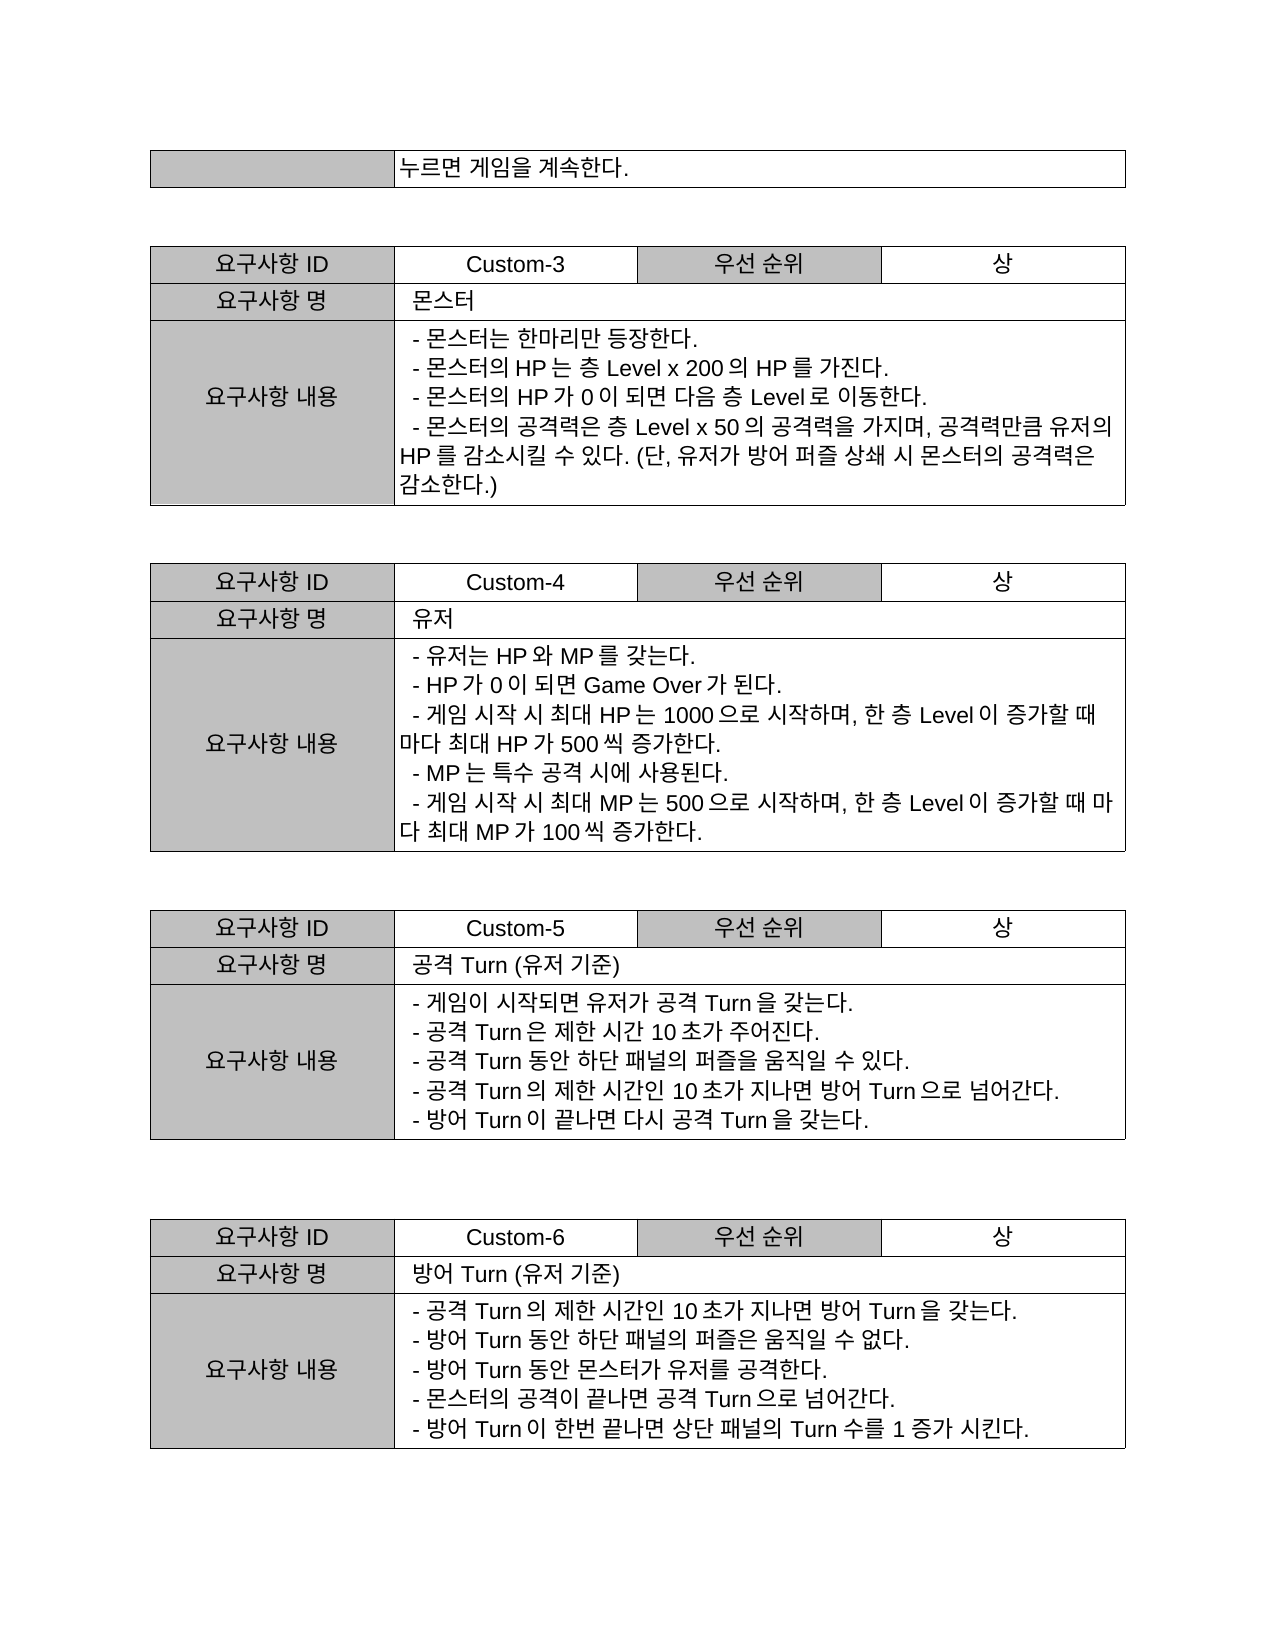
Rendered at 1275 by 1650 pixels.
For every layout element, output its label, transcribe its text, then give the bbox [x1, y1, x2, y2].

table_header 상 [882, 247, 1125, 283]
table_cell 요구사항 내용 [151, 321, 394, 504]
table_cell - 공격 Turn의 제한 시간인 10초가 지나면 방어 Turn을 갖는다. - 방어 Turn 동안 하단 패널의 퍼즐은 움직일 수 없다. - 방어 Turn 동안 몬스터가 유저를 공격한다. - 몬스터의 공격이 끝나면 공격 Turn으로 넘어간다. - 방어 Turn이 한번 끝나면 상단 패널의 Turn 수를 1 증가 시킨다. [395, 1294, 1125, 1448]
table_cell 공격 Turn (유저 기준) [395, 948, 1125, 984]
table_header 우선 순위 [638, 247, 881, 283]
table_header Custom-5 [395, 911, 637, 947]
table_cell [151, 151, 394, 187]
table_header 상 [882, 911, 1125, 947]
table_cell 요구사항 명 [151, 1257, 394, 1293]
table_cell 유저 [395, 602, 1125, 638]
table_cell 요구사항 내용 [151, 985, 394, 1139]
table_header 우선 순위 [638, 1220, 881, 1256]
table_header 우선 순위 [638, 911, 881, 947]
table_header Custom-4 [395, 564, 637, 601]
table_header 요구사항 ID [151, 247, 394, 283]
table_header 상 [882, 564, 1125, 601]
table_cell 요구사항 내용 [151, 1294, 394, 1448]
table_header Custom-6 [395, 1220, 637, 1256]
table_cell 요구사항 명 [151, 948, 394, 984]
table_cell - 유저는 HP와 MP를 갖는다. - HP가 0이 되면 Game Over가 된다. - 게임 시작 시 최대 HP는 1000으로 시작하며, 한 층 Level이 증가할 때 마다 최대 HP가 500씩 증가한다. - MP는 특수 공격 시에 사용된다. - 게임 시작 시 최대 MP는 500으로 시작하며, 한 층 Level이 증가할 때 마다 최대 MP가 100씩 증가한다. [395, 639, 1125, 851]
table_header Custom-3 [395, 247, 637, 283]
table_cell 방어 Turn (유저 기준) [395, 1257, 1125, 1293]
table_header 요구사항 ID [151, 564, 394, 601]
table_cell 요구사항 내용 [151, 639, 394, 851]
table_cell 요구사항 명 [151, 602, 394, 638]
table_header 우선 순위 [638, 564, 881, 601]
table_header 요구사항 ID [151, 911, 394, 947]
table_cell - 게임이 시작되면 유저가 공격 Turn을 갖는다. - 공격 Turn은 제한 시간 10초가 주어진다. - 공격 Turn 동안 하단 패널의 퍼즐을 움직일 수 있다. - 공격 Turn의 제한 시간인 10초가 지나면 방어 Turn으로 넘어간다. - 방어 Turn이 끝나면 다시 공격 Turn을 갖는다. [395, 985, 1125, 1139]
table_cell 요구사항 명 [151, 284, 394, 320]
table_cell 몬스터 [395, 284, 1125, 320]
table_header 상 [882, 1220, 1125, 1256]
table_header 요구사항 ID [151, 1220, 394, 1256]
table_cell 누르면 게임을 계속한다. [395, 151, 1125, 187]
table_cell - 몬스터는 한마리만 등장한다. - 몬스터의HP는 층 Level x 200의 HP를 가진다. - 몬스터의 HP가 0이 되면 다음 층 Level로 이동한다. - 몬스터의 공격력은 층 Level x 50의 공격력을 가지며, 공격력만큼 유저의 HP를 감소시킬 수 있다. (단, 유저가 방어 퍼즐 상쇄 시 몬스터의 공격력은 감소한다.) [395, 321, 1125, 504]
